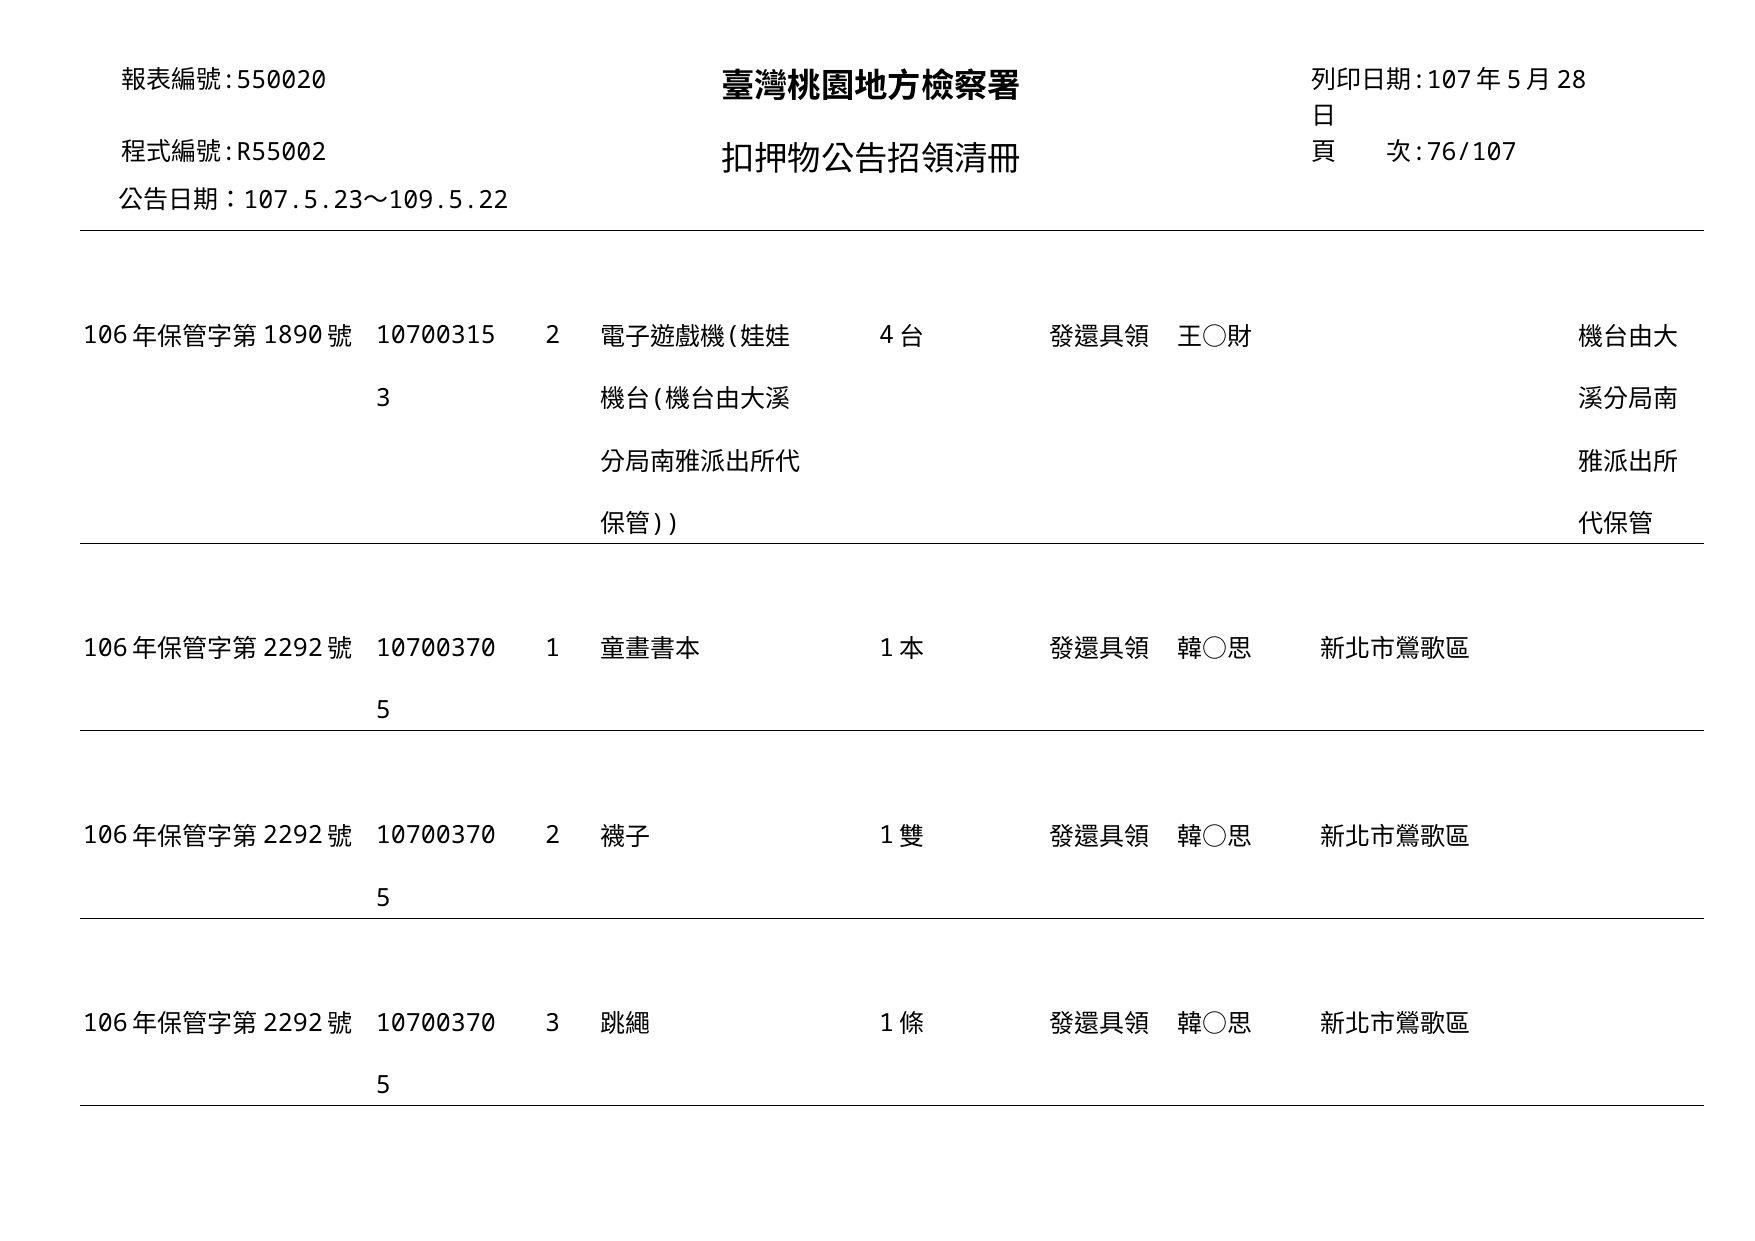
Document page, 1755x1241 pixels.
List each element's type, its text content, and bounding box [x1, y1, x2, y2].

table_cell [927, 544, 1046, 730]
table_cell 106年保管字第2292號 [80, 919, 373, 1105]
table_cell 107003153 [373, 231, 507, 542]
table_cell 2 [507, 731, 597, 917]
table_cell 韓○思 [1175, 731, 1317, 917]
table_cell 107003705 [373, 544, 507, 730]
table_cell [1317, 231, 1575, 542]
table_cell 新北市鶯歌區 [1317, 731, 1575, 917]
table_cell 跳繩 [597, 919, 807, 1105]
table_cell 襪子 [597, 731, 807, 917]
table_cell 106年保管字第1890號 [80, 231, 373, 542]
table_cell [927, 231, 1046, 542]
table_cell 王○財 [1175, 231, 1317, 542]
table_cell 1條 [808, 919, 927, 1105]
table_cell 1雙 [808, 731, 927, 917]
table_cell 童畫書本 [597, 544, 807, 730]
table_cell 1本 [808, 544, 927, 730]
table_cell 發還具領 [1046, 919, 1175, 1105]
table_cell 機台由大溪分局南雅派出所代保管 [1575, 231, 1704, 542]
table_cell 3 [507, 919, 597, 1105]
table_cell [1575, 919, 1704, 1105]
table_cell 106年保管字第2292號 [80, 731, 373, 917]
table_cell [1575, 731, 1704, 917]
table_cell 韓○思 [1175, 919, 1317, 1105]
table_cell 新北市鶯歌區 [1317, 544, 1575, 730]
table_cell 2 [507, 231, 597, 542]
table_cell 4台 [808, 231, 927, 542]
table_cell 發還具領 [1046, 731, 1175, 917]
table_cell 107003705 [373, 731, 507, 917]
table_cell 電子遊戲機(娃娃機台(機台由大溪分局南雅派出所代保管)) [597, 231, 807, 542]
table_cell 1 [507, 544, 597, 730]
table_cell 韓○思 [1175, 544, 1317, 730]
table_cell 新北市鶯歌區 [1317, 919, 1575, 1105]
table_cell [927, 731, 1046, 917]
table_cell [927, 919, 1046, 1105]
table_cell 發還具領 [1046, 544, 1175, 730]
table_cell 106年保管字第2292號 [80, 544, 373, 730]
table_cell 107003705 [373, 919, 507, 1105]
table_cell [1575, 544, 1704, 730]
table_cell 發還具領 [1046, 231, 1175, 542]
